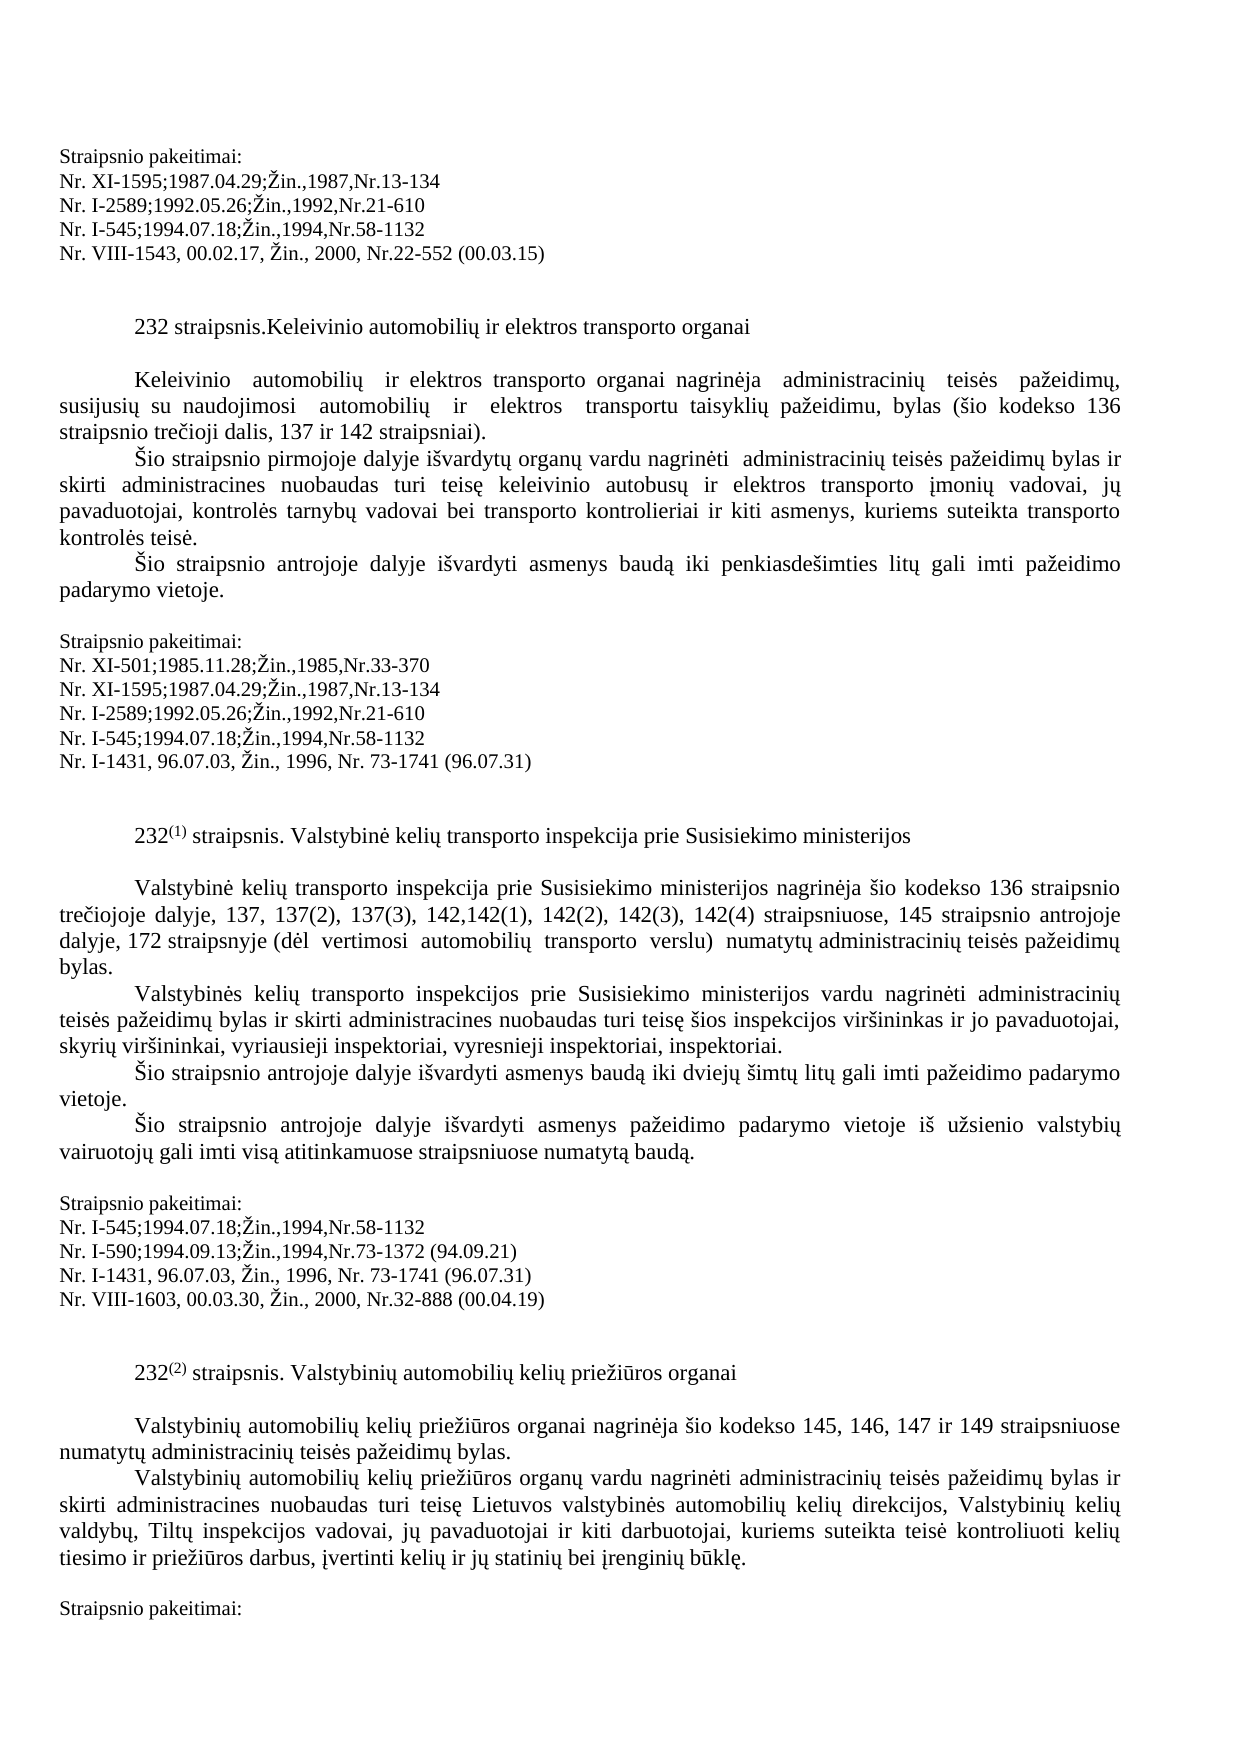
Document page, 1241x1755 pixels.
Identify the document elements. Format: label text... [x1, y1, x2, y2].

text Straipsnio pakeitimai: [59, 144, 1122, 168]
text Nr. I-545;1994.07.18;Žin.,1994,Nr.58-1132 [59, 1215, 1122, 1239]
text Nr. I-545;1994.07.18;Žin.,1994,Nr.58-1132 [59, 725, 1122, 749]
text Nr. I-1431, 96.07.03, Žin., 1996, Nr. 73-1741 (96.07.31) [59, 749, 1122, 773]
text Straipsnio pakeitimai: [59, 1596, 1122, 1620]
text Valstybinės kelių transporto inspekcijos prie Susisiekimo ministerijos vardu nagrinėti administracinių teisės pažeidimų bylas ir skirti administracines nuobaudas turi teisę šios inspekcijos viršininkas ir jo pavaduotojai, skyrių viršininkai, vyriausieji inspektoriai, vyresnieji inspektoriai, inspektoriai. [59, 980, 1122, 1059]
text Valstybinė kelių transporto inspekcija prie Susisiekimo ministerijos nagrinėja šio kodekso 136 straipsnio trečiojoje dalyje, 137, 137(2), 137(3), 142,142(1), 142(2), 142(3), 142(4) straipsniuose, 145 straipsnio antrojoje dalyje, 172 straipsnyje (dėl vertimosi automobilių transporto verslu) numatytų administracinių teisės pažeidimų bylas. [59, 874, 1122, 980]
text 232(1) straipsnis. Valstybinė kelių transporto inspekcija prie Susisiekimo ministerijos [59, 822, 1122, 848]
text Valstybinių automobilių kelių priežiūros organų vardu nagrinėti administracinių teisės pažeidimų bylas ir skirti administracines nuobaudas turi teisę Lietuvos valstybinės automobilių kelių direkcijos, Valstybinių kelių valdybų, Tiltų inspekcijos vadovai, jų pavaduotojai ir kiti darbuotojai, kuriems suteikta teisė kontroliuoti kelių tiesimo ir priežiūros darbus, įvertinti kelių ir jų statinių bei įrenginių būklę. [59, 1464, 1122, 1570]
text Nr. I-590;1994.09.13;Žin.,1994,Nr.73-1372 (94.09.21) [59, 1239, 1122, 1263]
text Valstybinių automobilių kelių priežiūros organai nagrinėja šio kodekso 145, 146, 147 ir 149 straipsniuose numatytų administracinių teisės pažeidimų bylas. [59, 1412, 1122, 1464]
text Nr. I-1431, 96.07.03, Žin., 1996, Nr. 73-1741 (96.07.31) [59, 1263, 1122, 1287]
text Šio straipsnio pirmojoje dalyje išvardytų organų vardu nagrinėti administracinių teisės pažeidimų bylas ir skirti administracines nuobaudas turi teisę keleivinio autobusų ir elektros transporto įmonių vadovai, jų pavaduotojai, kontrolės tarnybų vadovai bei transporto kontrolieriai ir kiti asmenys, kuriems suteikta transporto kontrolės teisė. [59, 445, 1122, 550]
text Nr. I-2589;1992.05.26;Žin.,1992,Nr.21-610 [59, 193, 1122, 217]
text Šio straipsnio antrojoje dalyje išvardyti asmenys pažeidimo padarymo vietoje iš užsienio valstybių vairuotojų gali imti visą atitinkamuose straipsniuose numatytą baudą. [59, 1112, 1122, 1164]
text Nr. I-545;1994.07.18;Žin.,1994,Nr.58-1132 [59, 217, 1122, 241]
text Nr. VIII-1543, 00.02.17, Žin., 2000, Nr.22-552 (00.03.15) [59, 241, 1122, 265]
text Nr. I-2589;1992.05.26;Žin.,1992,Nr.21-610 [59, 701, 1122, 725]
text Šio straipsnio antrojoje dalyje išvardyti asmenys baudą iki dviejų šimtų litų gali imti pažeidimo padarymo vietoje. [59, 1059, 1122, 1112]
text 232 straipsnis.Keleivinio automobilių ir elektros transporto organai [59, 313, 1122, 339]
text Nr. XI-1595;1987.04.29;Žin.,1987,Nr.13-134 [59, 168, 1122, 193]
text Straipsnio pakeitimai: [59, 629, 1122, 653]
text Nr. VIII-1603, 00.03.30, Žin., 2000, Nr.32-888 (00.04.19) [59, 1287, 1122, 1311]
text Nr. XI-1595;1987.04.29;Žin.,1987,Nr.13-134 [59, 677, 1122, 701]
text Straipsnio pakeitimai: [59, 1191, 1122, 1215]
text Keleivinio automobilių ir elektros transporto organai nagrinėja administracinių teisės pažeidimų, susijusių su naudojimosi automobilių ir elektros transportu taisyklių pažeidimu, bylas (šio kodekso 136 straipsnio trečioji dalis, 137 ir 142 straipsniai). [59, 366, 1122, 445]
text 232(2) straipsnis. Valstybinių automobilių kelių priežiūros organai [59, 1359, 1122, 1385]
text Nr. XI-501;1985.11.28;Žin.,1985,Nr.33-370 [59, 653, 1122, 677]
text Šio straipsnio antrojoje dalyje išvardyti asmenys baudą iki penkiasdešimties litų gali imti pažeidimo padarymo vietoje. [59, 550, 1122, 603]
